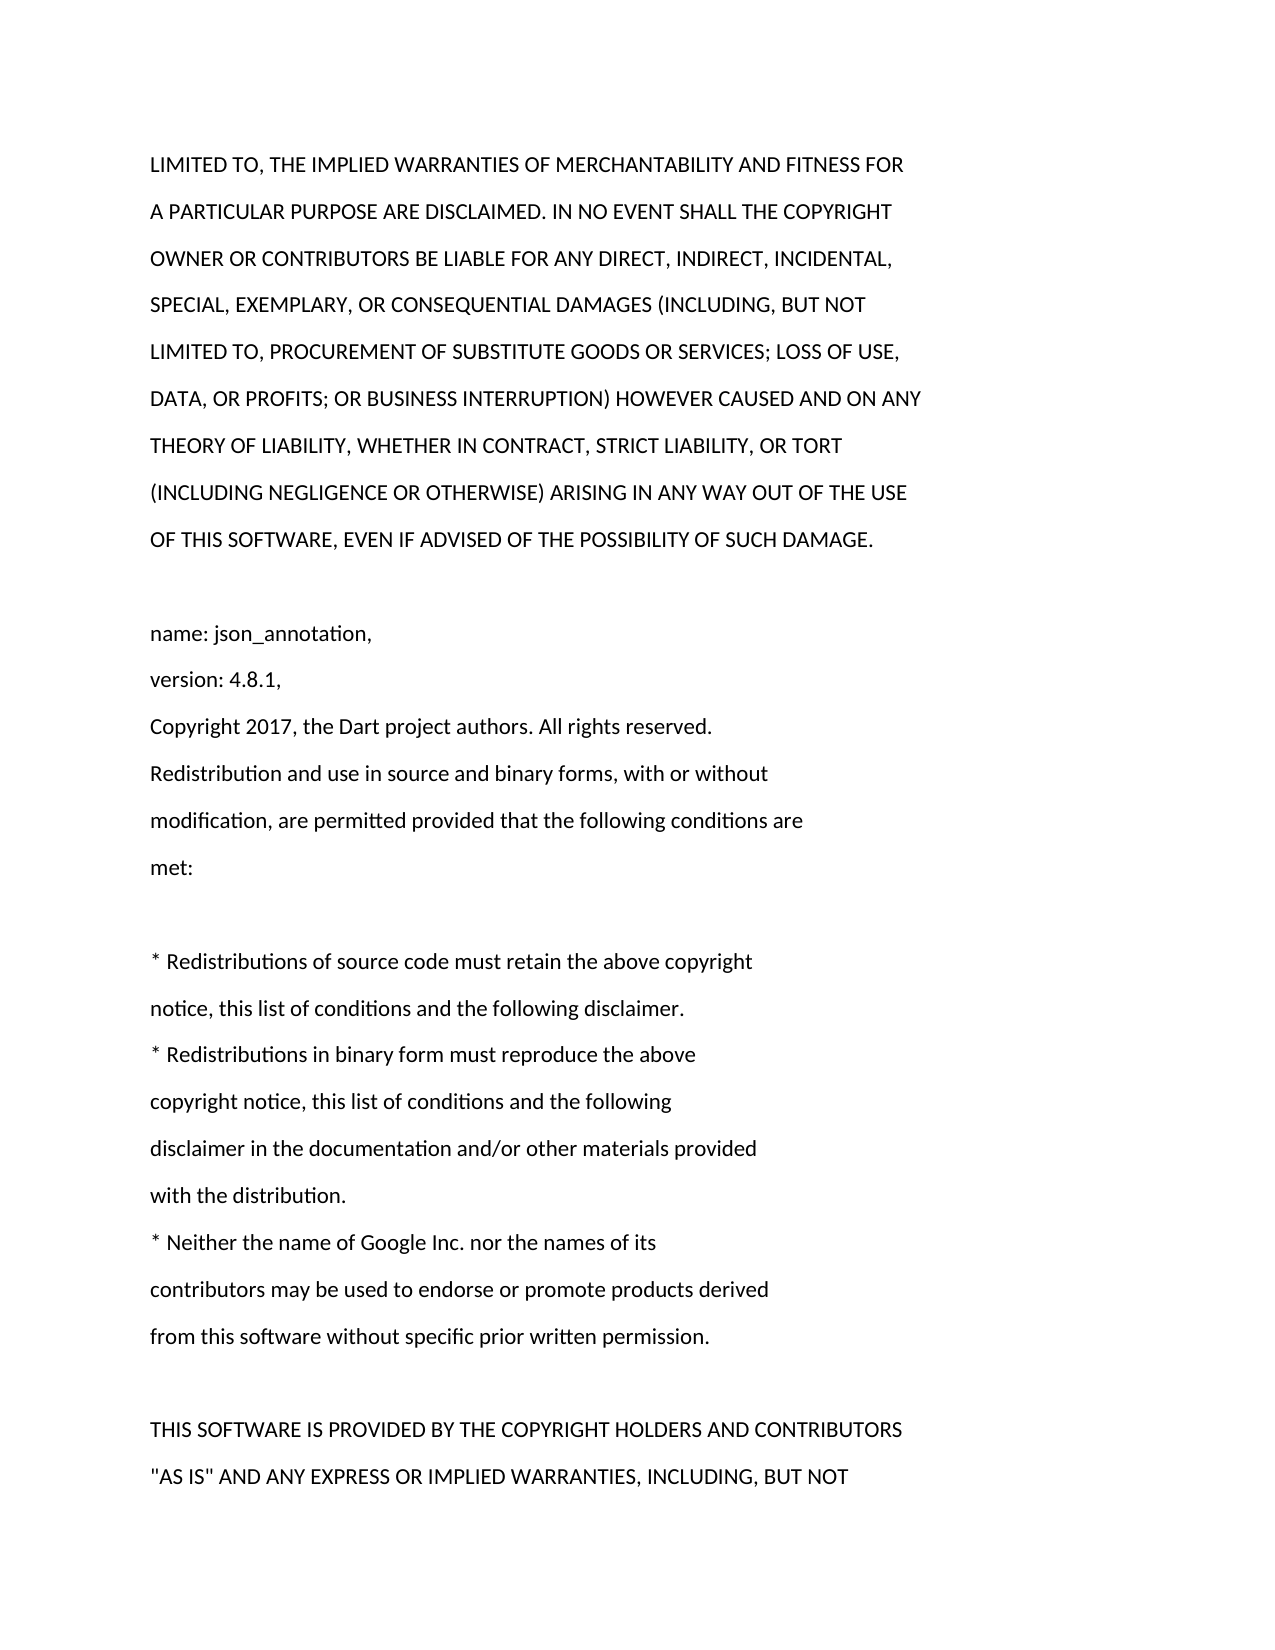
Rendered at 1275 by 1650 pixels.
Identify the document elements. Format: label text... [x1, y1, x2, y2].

text (INCLUDING NEGLIGENCE OR OTHERWISE) ARISING IN ANY WAY OUT OF THE USE [150, 478, 1125, 506]
text LIMITED TO, THE IMPLIED WARRANTIES OF MERCHANTABILITY AND FITNESS FOR [150, 150, 1125, 178]
text notice, this list of conditions and the following disclaimer. [150, 994, 1125, 1022]
text * Neither the name of Google Inc. nor the names of its [150, 1228, 1125, 1256]
text copyright notice, this list of conditions and the following [150, 1087, 1125, 1116]
text Redistribution and use in source and binary forms, with or without [150, 759, 1125, 787]
text disclaimer in the documentation and/or other materials provided [150, 1134, 1125, 1162]
text DATA, OR PROFITS; OR BUSINESS INTERRUPTION) HOWEVER CAUSED AND ON ANY [150, 384, 1125, 412]
text OWNER OR CONTRIBUTORS BE LIABLE FOR ANY DIRECT, INDIRECT, INCIDENTAL, [150, 244, 1125, 272]
text THIS SOFTWARE IS PROVIDED BY THE COPYRIGHT HOLDERS AND CONTRIBUTORS [150, 1416, 1125, 1444]
text OF THIS SOFTWARE, EVEN IF ADVISED OF THE POSSIBILITY OF SUCH DAMAGE. [150, 525, 1125, 553]
text SPECIAL, EXEMPLARY, OR CONSEQUENTIAL DAMAGES (INCLUDING, BUT NOT [150, 291, 1125, 319]
text LIMITED TO, PROCUREMENT OF SUBSTITUTE GOODS OR SERVICES; LOSS OF USE, [150, 337, 1125, 366]
text Copyright 2017, the Dart project authors. All rights reserved. [150, 712, 1125, 741]
text with the distribution. [150, 1181, 1125, 1209]
text * Redistributions of source code must retain the above copyright [150, 947, 1125, 975]
text name: json_annotation, [150, 619, 1125, 647]
text met: [150, 853, 1125, 881]
text contributors may be used to endorse or promote products derived [150, 1275, 1125, 1303]
text version: 4.8.1, [150, 666, 1125, 694]
text * Redistributions in binary form must reproduce the above [150, 1041, 1125, 1069]
text "AS IS" AND ANY EXPRESS OR IMPLIED WARRANTIES, INCLUDING, BUT NOT [150, 1462, 1125, 1491]
text from this software without specific prior written permission. [150, 1322, 1125, 1350]
text modification, are permitted provided that the following conditions are [150, 806, 1125, 834]
text A PARTICULAR PURPOSE ARE DISCLAIMED. IN NO EVENT SHALL THE COPYRIGHT [150, 197, 1125, 225]
text THEORY OF LIABILITY, WHETHER IN CONTRACT, STRICT LIABILITY, OR TORT [150, 431, 1125, 459]
